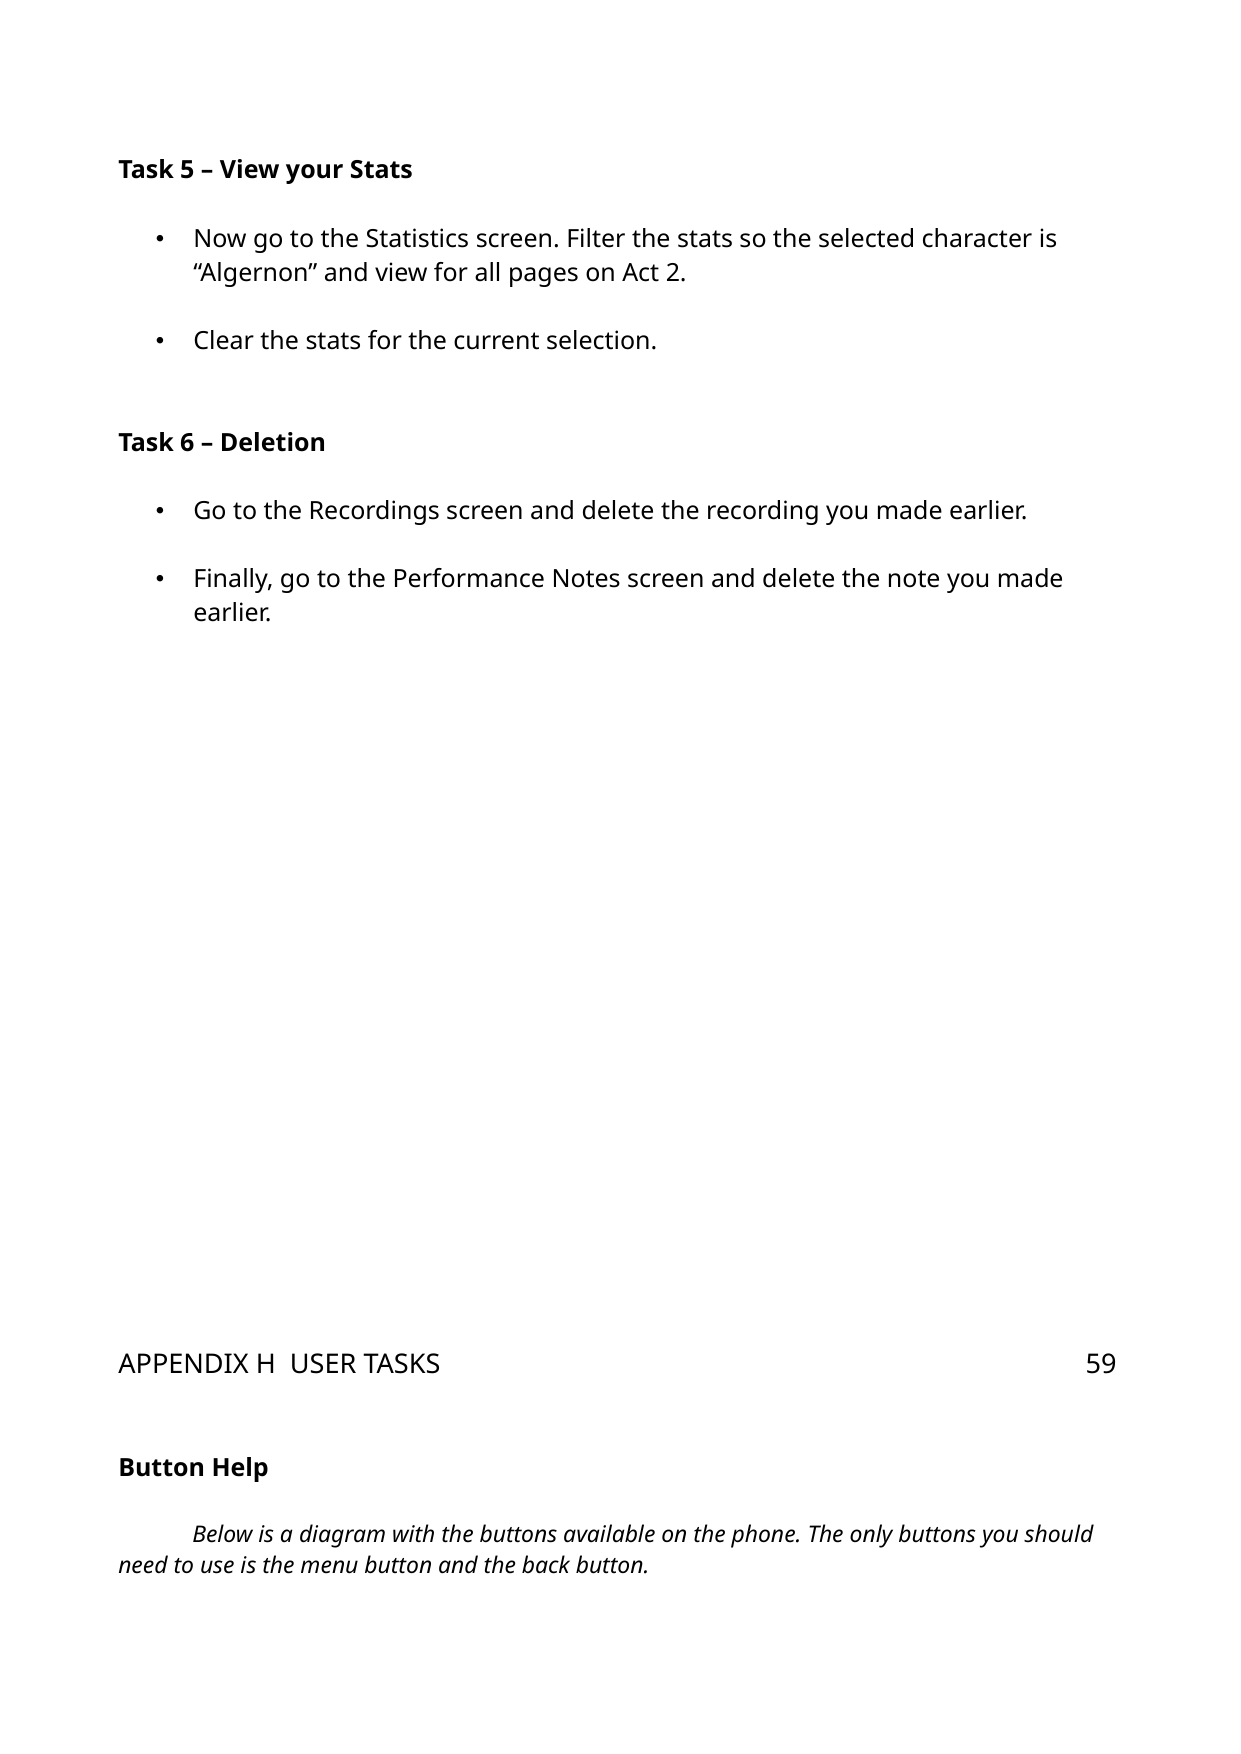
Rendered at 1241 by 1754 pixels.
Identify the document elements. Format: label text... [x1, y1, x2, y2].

list Clear the stats for the current selection. [156, 322, 1122, 357]
text Button Help [118, 1449, 1122, 1483]
text APPENDIX H USER TASKS 59 [118, 1344, 1122, 1381]
text Task 6 – Deletion [118, 425, 1122, 459]
list Now go to the Statistics screen. Filter the stats so the selected character is “Algernon” and view for all pages on Act 2. [156, 220, 1122, 288]
text Task 5 – View your Stats [118, 152, 1122, 186]
list Finally, go to the Performance Notes screen and delete the note you made earlier. [156, 561, 1122, 629]
list Go to the Recordings screen and delete the recording you made earlier. [156, 493, 1122, 527]
text Below is a diagram with the buttons available on the phone. The only buttons you should need to use is the menu button and the back button. [118, 1517, 1122, 1580]
